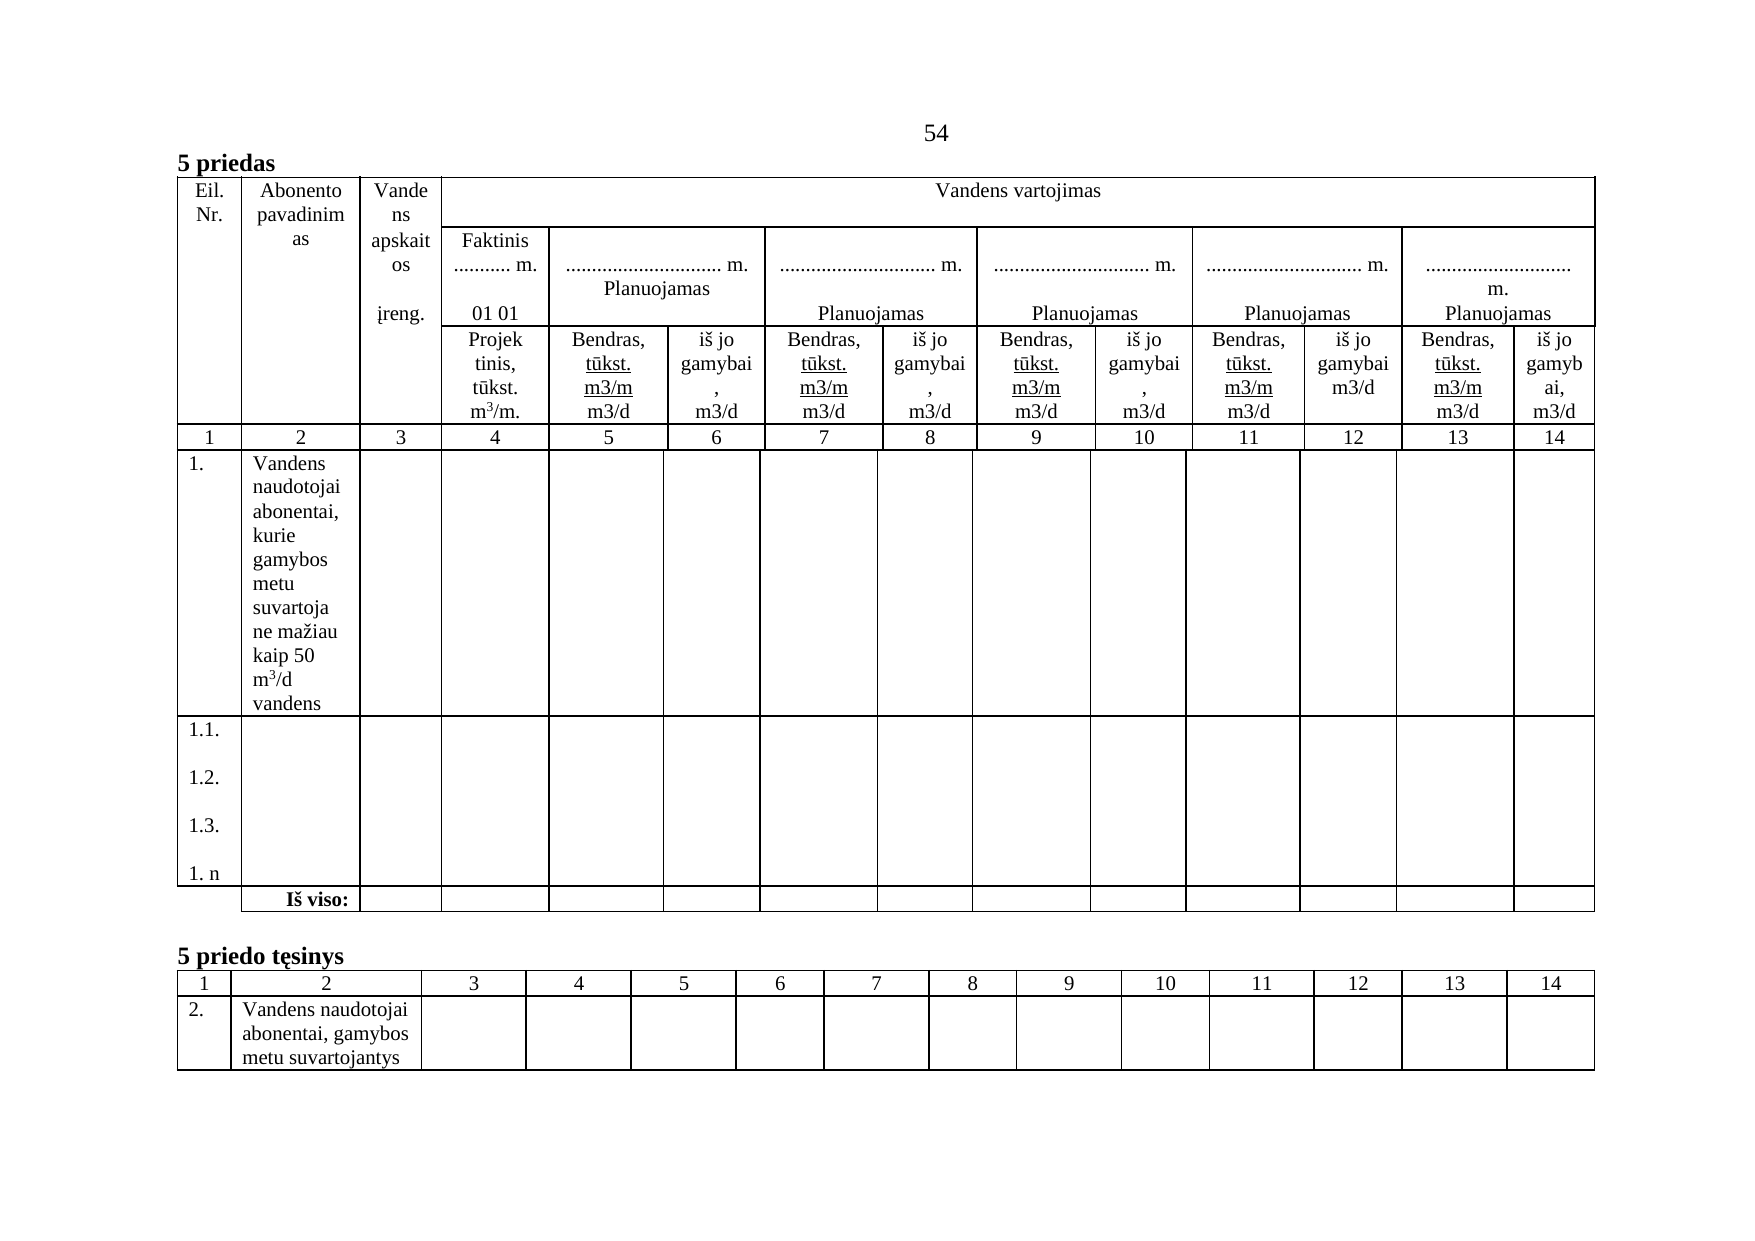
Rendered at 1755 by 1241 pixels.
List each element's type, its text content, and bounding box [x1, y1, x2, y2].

table_cell 12 [1305, 425, 1401, 449]
table_cell [632, 997, 735, 1069]
table_cell iš jo gamybai, m3/d [1096, 327, 1192, 423]
table_cell iš jo gamybai, m3/d [669, 327, 764, 423]
table_cell [1210, 997, 1313, 1069]
table_cell 01 01 [442, 300, 548, 325]
table_cell [1091, 451, 1185, 715]
table_cell 1 [178, 425, 241, 449]
table_cell 8 [884, 425, 976, 449]
table_cell 1. [178, 451, 241, 715]
table_cell [550, 887, 663, 911]
text 5 priedas [177, 148, 1695, 176]
table_cell 2. [178, 997, 230, 1069]
table_cell iš jo gamybai m3/d [1305, 327, 1401, 423]
table_header Vandens [361, 178, 441, 226]
table_cell Projek tinis, tūkst. m3/m. [442, 327, 548, 423]
table_header Eil. Nr. [178, 178, 241, 325]
table_cell įreng. [361, 300, 441, 325]
table_header 6 [737, 971, 823, 995]
table_header 4 [527, 971, 630, 995]
table_cell [878, 717, 972, 885]
table_cell 14 [1515, 425, 1594, 449]
table_cell 13 [1403, 425, 1513, 449]
table_cell 11 [1193, 425, 1304, 449]
table_cell 10 [1096, 425, 1192, 449]
table_header 14 [1508, 971, 1594, 995]
table_cell [1017, 997, 1121, 1069]
table_cell .............................. m. Planuojamas [550, 228, 764, 325]
table_cell [825, 997, 928, 1069]
table_cell Planuojamas [766, 300, 976, 325]
table_cell [361, 451, 441, 715]
table_cell .............................. m. [978, 228, 1192, 300]
table_cell [1091, 717, 1185, 885]
table_cell [1122, 997, 1209, 1069]
table_cell [1091, 887, 1185, 911]
table_cell [1187, 717, 1299, 885]
table_cell [664, 451, 759, 715]
table_cell [178, 325, 241, 423]
table_cell [550, 717, 663, 885]
table_cell Planuojamas [1193, 300, 1401, 325]
table_cell [527, 997, 630, 1069]
table_cell [664, 887, 759, 911]
table_cell 5 [550, 425, 667, 449]
table_cell [973, 887, 1090, 911]
table_header 7 [825, 971, 928, 995]
table_cell Bendras, tūkst. m3/m m3/d [550, 327, 667, 423]
table_cell [973, 717, 1090, 885]
table_header 5 [632, 971, 735, 995]
table_cell Planuojamas [978, 300, 1192, 325]
table_cell 3 [361, 425, 441, 449]
table_cell Bendras, tūkst. m3/m m3/d [978, 327, 1095, 423]
table_cell [1515, 451, 1594, 715]
table_cell [361, 325, 441, 423]
text 5 priedo tęsinys [177, 941, 1695, 970]
table_cell [1397, 451, 1513, 715]
table_cell Bendras, tūkst. m3/m m3/d [1193, 327, 1304, 423]
table_cell [878, 887, 972, 911]
table_header 1 [178, 971, 230, 995]
table_cell [1301, 887, 1396, 911]
table_cell [1301, 451, 1396, 715]
table_cell apskaitos [361, 226, 441, 300]
table_cell iš jo gamybai, m3/d [1515, 327, 1594, 423]
table_header 13 [1403, 971, 1506, 995]
table_cell [1508, 997, 1594, 1069]
table_cell [442, 887, 548, 911]
table_cell [422, 997, 525, 1069]
table_cell [761, 887, 877, 911]
table_cell Bendras, tūkst. m3/m m3/d [766, 327, 882, 423]
table_cell [242, 325, 359, 423]
table_header Abonento pavadinimas [242, 178, 359, 325]
table_header 9 [1017, 971, 1121, 995]
table_cell [1403, 997, 1506, 1069]
table_cell 2 [242, 425, 359, 449]
table_cell [878, 451, 972, 715]
table_cell [1301, 717, 1396, 885]
table_header 11 [1210, 971, 1313, 995]
table_cell [761, 717, 877, 885]
table_cell [737, 997, 823, 1069]
table_header 10 [1122, 971, 1209, 995]
table_header 2 [232, 971, 421, 995]
table_cell [442, 717, 548, 885]
table_cell .............................. m. [766, 228, 976, 300]
table_cell [361, 887, 441, 911]
table_cell .............................. m. [1193, 228, 1401, 300]
table_cell [973, 451, 1090, 715]
table_cell Bendras, tūkst. m3/m m3/d [1403, 327, 1513, 423]
table_cell Vandens naudotojai abonentai, kurie gamybos metu suvartoja ne mažiau kaip 50 m3/d vandens [242, 451, 359, 715]
table_cell [930, 997, 1016, 1069]
table_cell 4 [442, 425, 548, 449]
table_cell [177, 887, 241, 911]
table_header 8 [930, 971, 1016, 995]
table_cell [1515, 717, 1594, 885]
table_cell Vandens naudotojai abonentai, gamybos metu suvartojantys [232, 997, 421, 1069]
table_cell [550, 451, 663, 715]
table_cell [442, 451, 548, 715]
table_cell [242, 717, 359, 885]
table_cell [664, 717, 759, 885]
table_cell [761, 451, 877, 715]
table_header Vandens vartojimas [442, 178, 1594, 226]
table_header 3 [422, 971, 525, 995]
table_cell Iš viso: [242, 887, 359, 911]
table_cell 1.1. 1.2. 1.3. 1. n [178, 717, 241, 885]
table_cell iš jo gamybai, m3/d [884, 327, 976, 423]
table_cell [361, 717, 441, 885]
table_cell [1397, 887, 1513, 911]
table_cell ............................ m. [1403, 228, 1594, 300]
table_cell 7 [766, 425, 882, 449]
table_cell Planuojamas [1403, 300, 1594, 325]
table_cell 9 [978, 425, 1095, 449]
table_cell [1315, 997, 1401, 1069]
table_header 12 [1315, 971, 1401, 995]
table_cell Faktinis ........... m. [442, 228, 548, 300]
table_cell [1187, 887, 1299, 911]
table_cell [1515, 887, 1594, 911]
table_cell [1397, 717, 1513, 885]
table_cell [1187, 451, 1299, 715]
table_cell 6 [669, 425, 764, 449]
